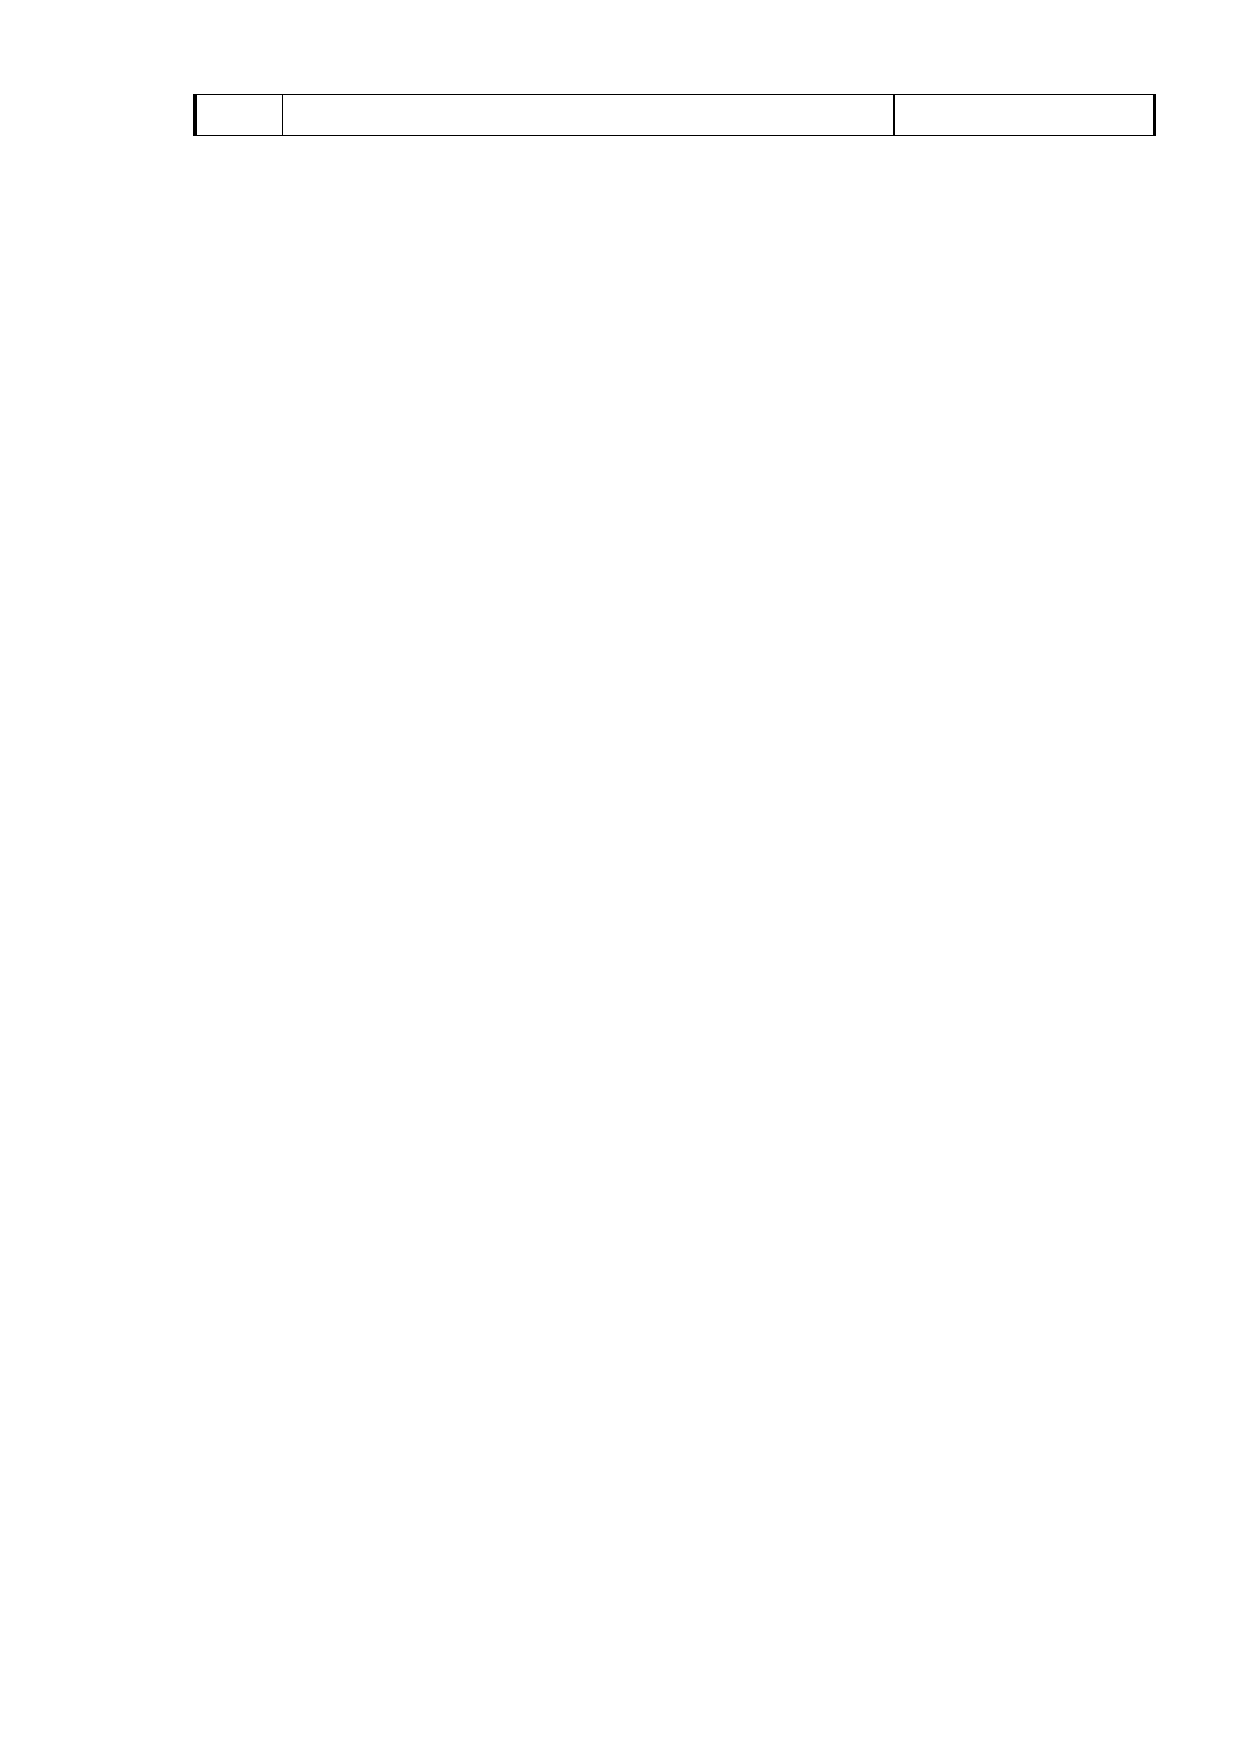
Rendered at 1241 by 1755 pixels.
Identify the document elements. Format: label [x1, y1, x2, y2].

table_cell [197, 95, 282, 135]
table_cell [283, 95, 893, 135]
table_cell [895, 95, 1153, 135]
